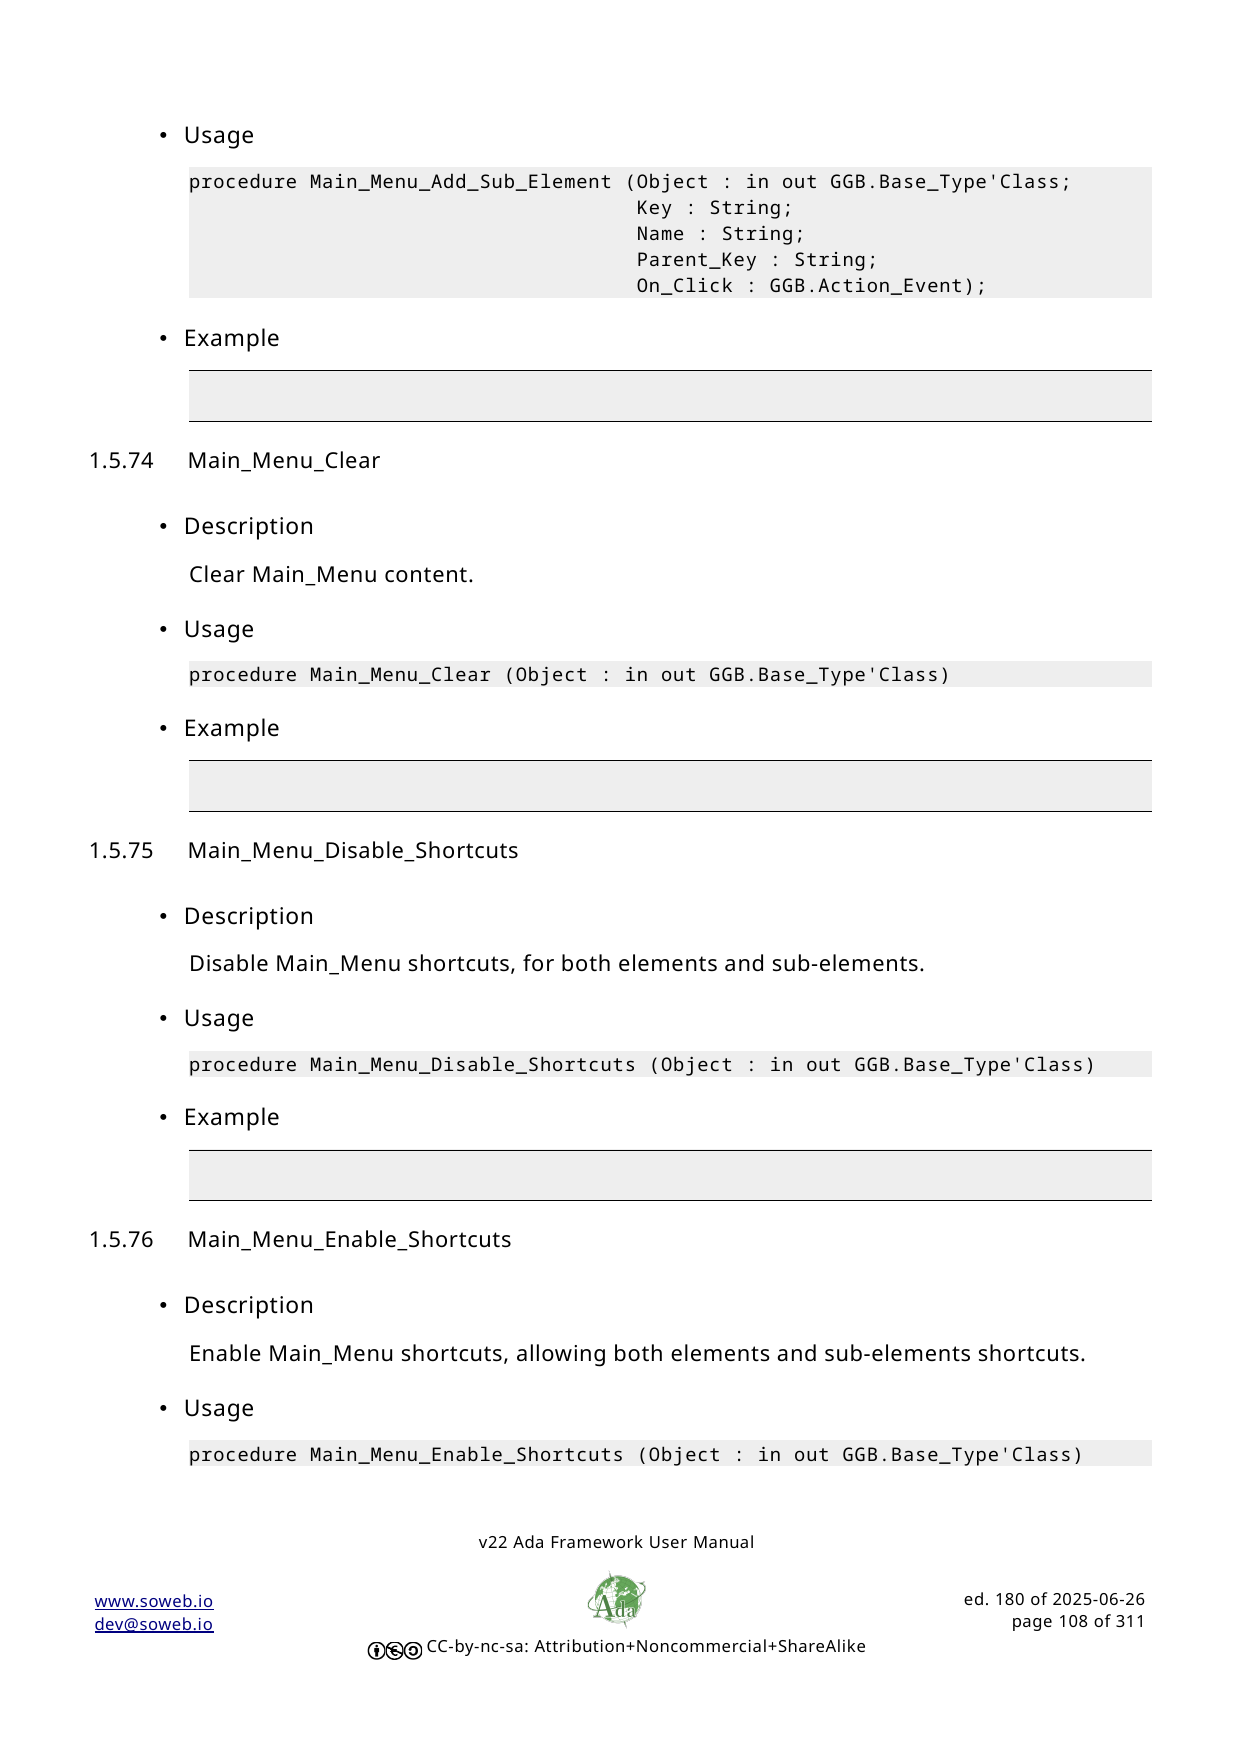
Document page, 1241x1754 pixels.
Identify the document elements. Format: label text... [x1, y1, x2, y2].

subtitle Main_Menu_Enable_Shortcuts [88, 1224, 1152, 1265]
text procedure Main_Menu_Add_Sub_Element (Object : in out GGB.Base_Type'Class; [189, 167, 1152, 193]
subtitle Main_Menu_Clear [88, 445, 1152, 486]
subtitle Description [159, 1289, 1152, 1320]
subtitle Usage [159, 1002, 1152, 1033]
text Enable Main_Menu shortcuts, allowing both elements and sub-elements shortcuts. [189, 1338, 1152, 1368]
text procedure Main_Menu_Clear (Object : in out GGB.Base_Type'Class) [189, 661, 1152, 687]
text Disable Main_Menu shortcuts, for both elements and sub-elements. [189, 948, 1152, 978]
text Clear Main_Menu content. [189, 559, 1152, 589]
subtitle Example [159, 321, 1152, 353]
subtitle Description [159, 899, 1152, 931]
subtitle Description [159, 510, 1152, 541]
text procedure Main_Menu_Disable_Shortcuts (Object : in out GGB.Base_Type'Class) [189, 1051, 1152, 1077]
subtitle Example [159, 711, 1152, 742]
subtitle Usage [159, 612, 1152, 643]
subtitle Usage [159, 1391, 1152, 1423]
text procedure Main_Menu_Enable_Shortcuts (Object : in out GGB.Base_Type'Class) [189, 1440, 1152, 1466]
picture [587, 1570, 646, 1629]
text Key : String; Name : String; Parent_Key : String; On_Click : GGB.Action_Event); [189, 193, 1152, 298]
picture [367, 1642, 423, 1660]
subtitle Example [159, 1101, 1152, 1132]
subtitle Main_Menu_Disable_Shortcuts [88, 834, 1152, 876]
subtitle Usage [159, 118, 1152, 150]
